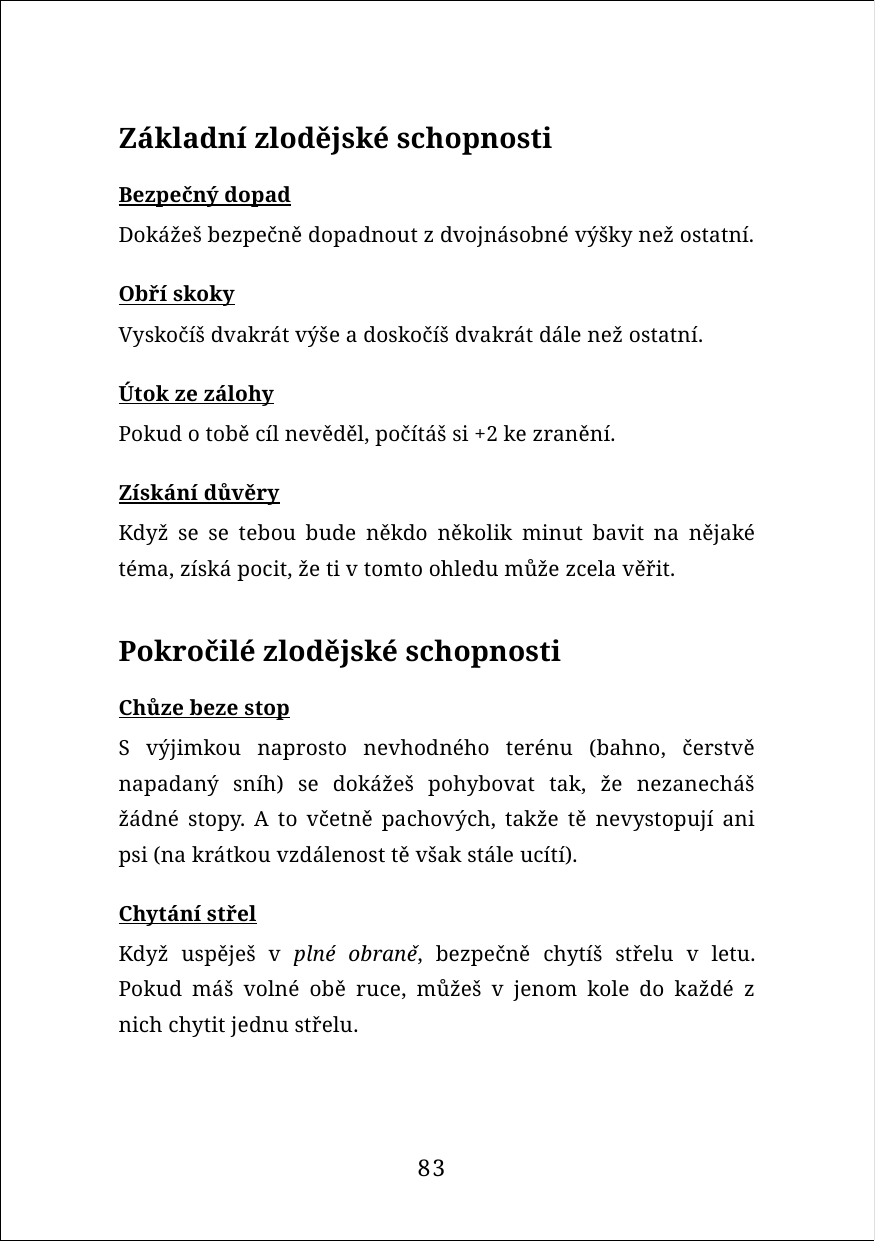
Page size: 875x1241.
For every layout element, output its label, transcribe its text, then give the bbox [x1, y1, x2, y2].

subtitle Základní zlodějské schopnosti [118, 118, 756, 157]
subtitle Chůze beze stop [118, 693, 756, 721]
subtitle Získání důvěry [118, 478, 756, 507]
subtitle Útok ze zálohy [118, 379, 756, 407]
subtitle Obří skoky [118, 279, 756, 308]
subtitle Chytání střel [118, 899, 756, 927]
text Pokud o tobě cíl nevěděl, počítáš si +2 ke zranění. [118, 419, 756, 448]
text S výjimkou naprosto nevhodného terénu (bahno, čerstvě napadaný sníh) se dokážeš pohybovat tak, že nezanecháš žádné stopy. A to včetně pachových, takže tě nevystopují ani psi (na krátkou vzdálenost tě však stále ucítí). [118, 733, 756, 868]
text Vyskočíš dvakrát výše a doskočíš dvakrát dále než ostatní. [118, 320, 756, 348]
text Když uspěješ v plné obraně, bezpečně chytíš střelu v letu. Pokud máš volné obě ruce, můžeš v jenom kole do každé z nich chytit jednu střelu. [118, 939, 756, 1038]
subtitle Bezpečný dopad [118, 180, 756, 209]
text Když se se tebou bude někdo několik minut bavit na nějaké téma, získá pocit, že ti v tomto ohledu může zcela věřit. [118, 518, 756, 582]
text Dokážeš bezpečně dopadnout z dvojnásobné výšky než ostatní. [118, 220, 756, 249]
subtitle Pokročilé zlodějské schopnosti [118, 631, 756, 669]
